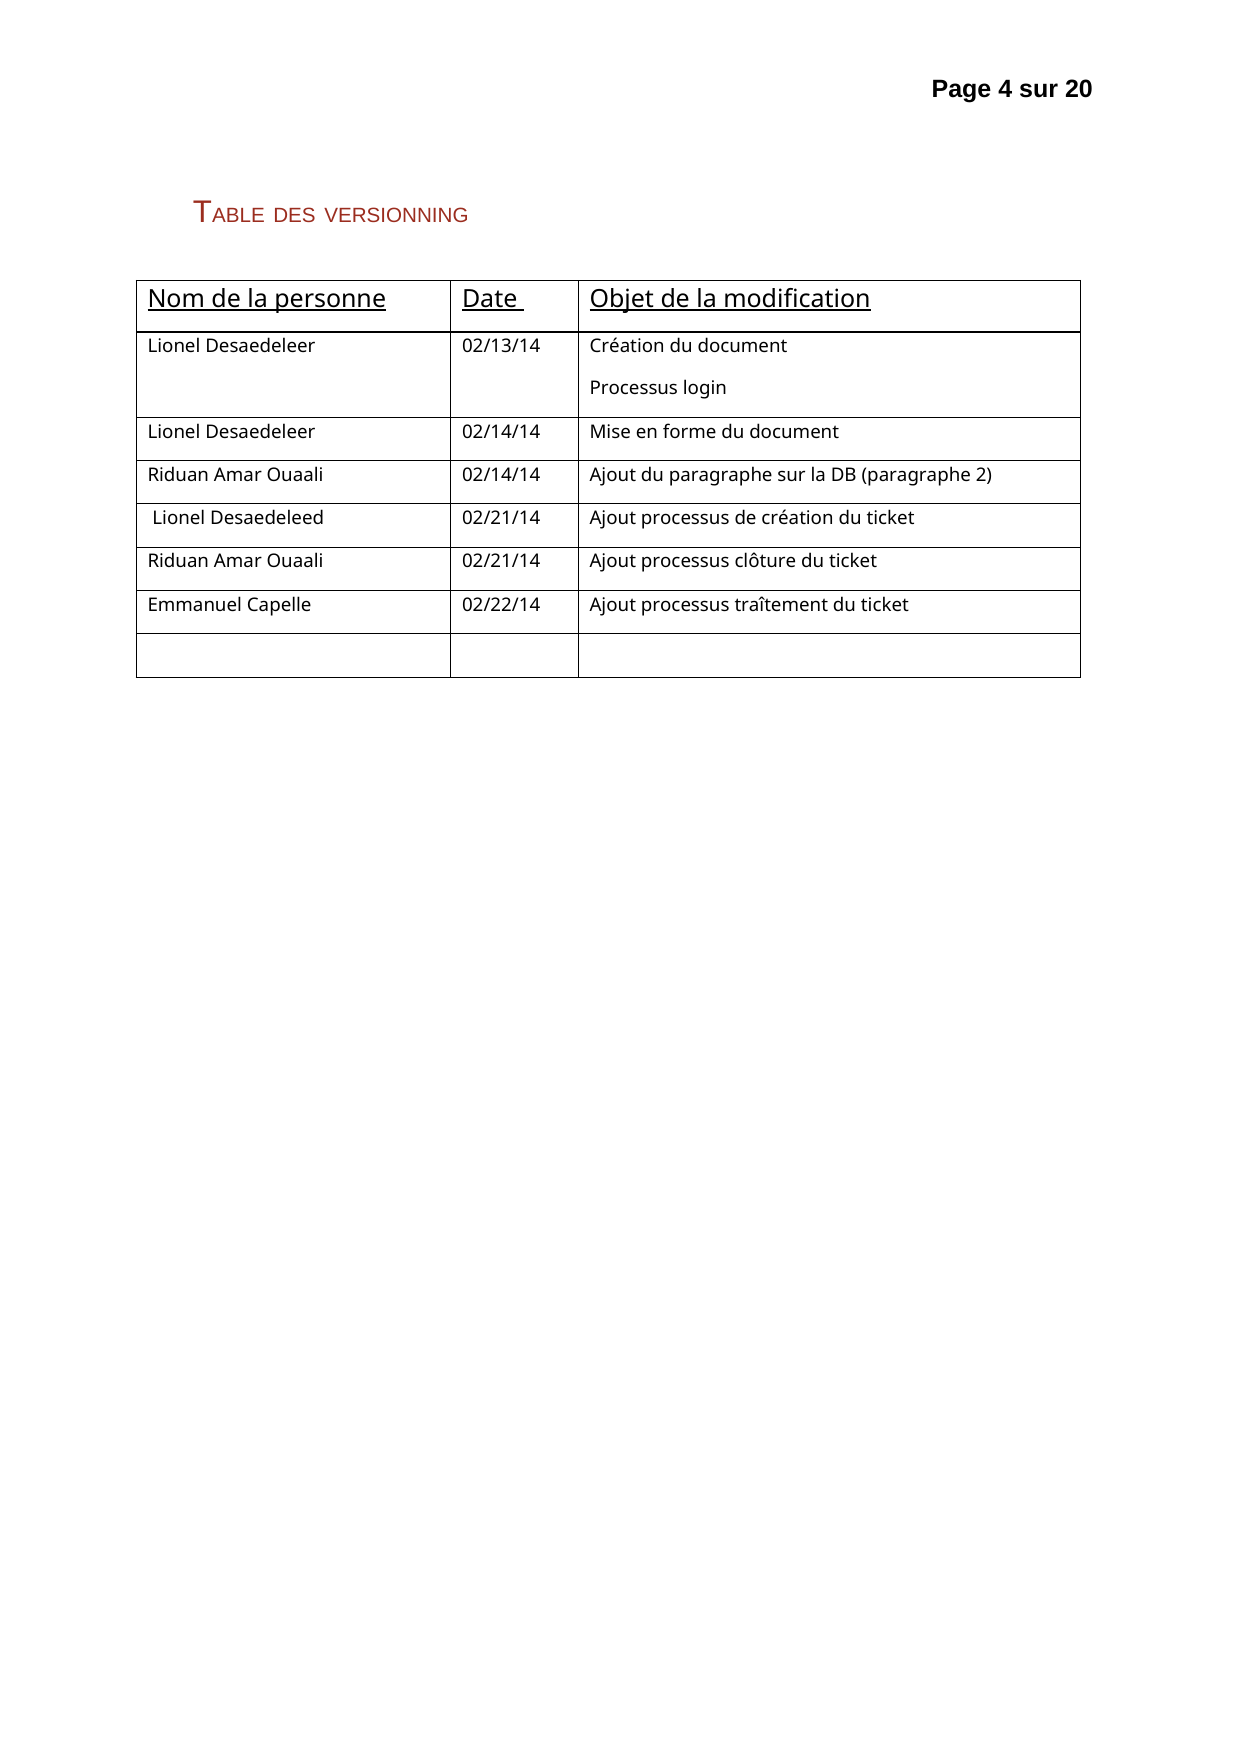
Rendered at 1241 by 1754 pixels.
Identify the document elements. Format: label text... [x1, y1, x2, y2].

table_cell Ajout processus traîtement du ticket [579, 591, 1080, 633]
table_cell Lionel Desaedeleer [137, 333, 450, 417]
table_cell 02/14/14 [451, 461, 578, 503]
table_cell 02/22/14 [451, 591, 578, 633]
list Table des versionning [148, 193, 1092, 229]
table_header Objet de la modification [579, 281, 1080, 331]
table_cell [451, 634, 578, 677]
table_cell Emmanuel Capelle [137, 591, 450, 633]
table_cell Riduan Amar Ouaali [137, 548, 450, 590]
table_cell Mise en forme du document [579, 418, 1080, 460]
table_cell Création du document Processus login [579, 333, 1080, 417]
table_cell 02/21/14 [451, 548, 578, 590]
table_cell Ajout processus de création du ticket [579, 504, 1080, 547]
table_cell [579, 634, 1080, 677]
table_cell 02/14/14 [451, 418, 578, 460]
table_cell Riduan Amar Ouaali [137, 461, 450, 503]
table_cell 02/13/14 [451, 333, 578, 417]
table_header Nom de la personne [137, 281, 450, 331]
table_cell Ajout du paragraphe sur la DB (paragraphe 2) [579, 461, 1080, 503]
table_cell Ajout processus clôture du ticket [579, 548, 1080, 590]
table_cell Lionel Desaedeleer [137, 418, 450, 460]
table_cell Lionel Desaedeleed [137, 504, 450, 547]
table_cell 02/21/14 [451, 504, 578, 547]
table_header Date [451, 281, 578, 331]
table_cell [137, 634, 450, 677]
